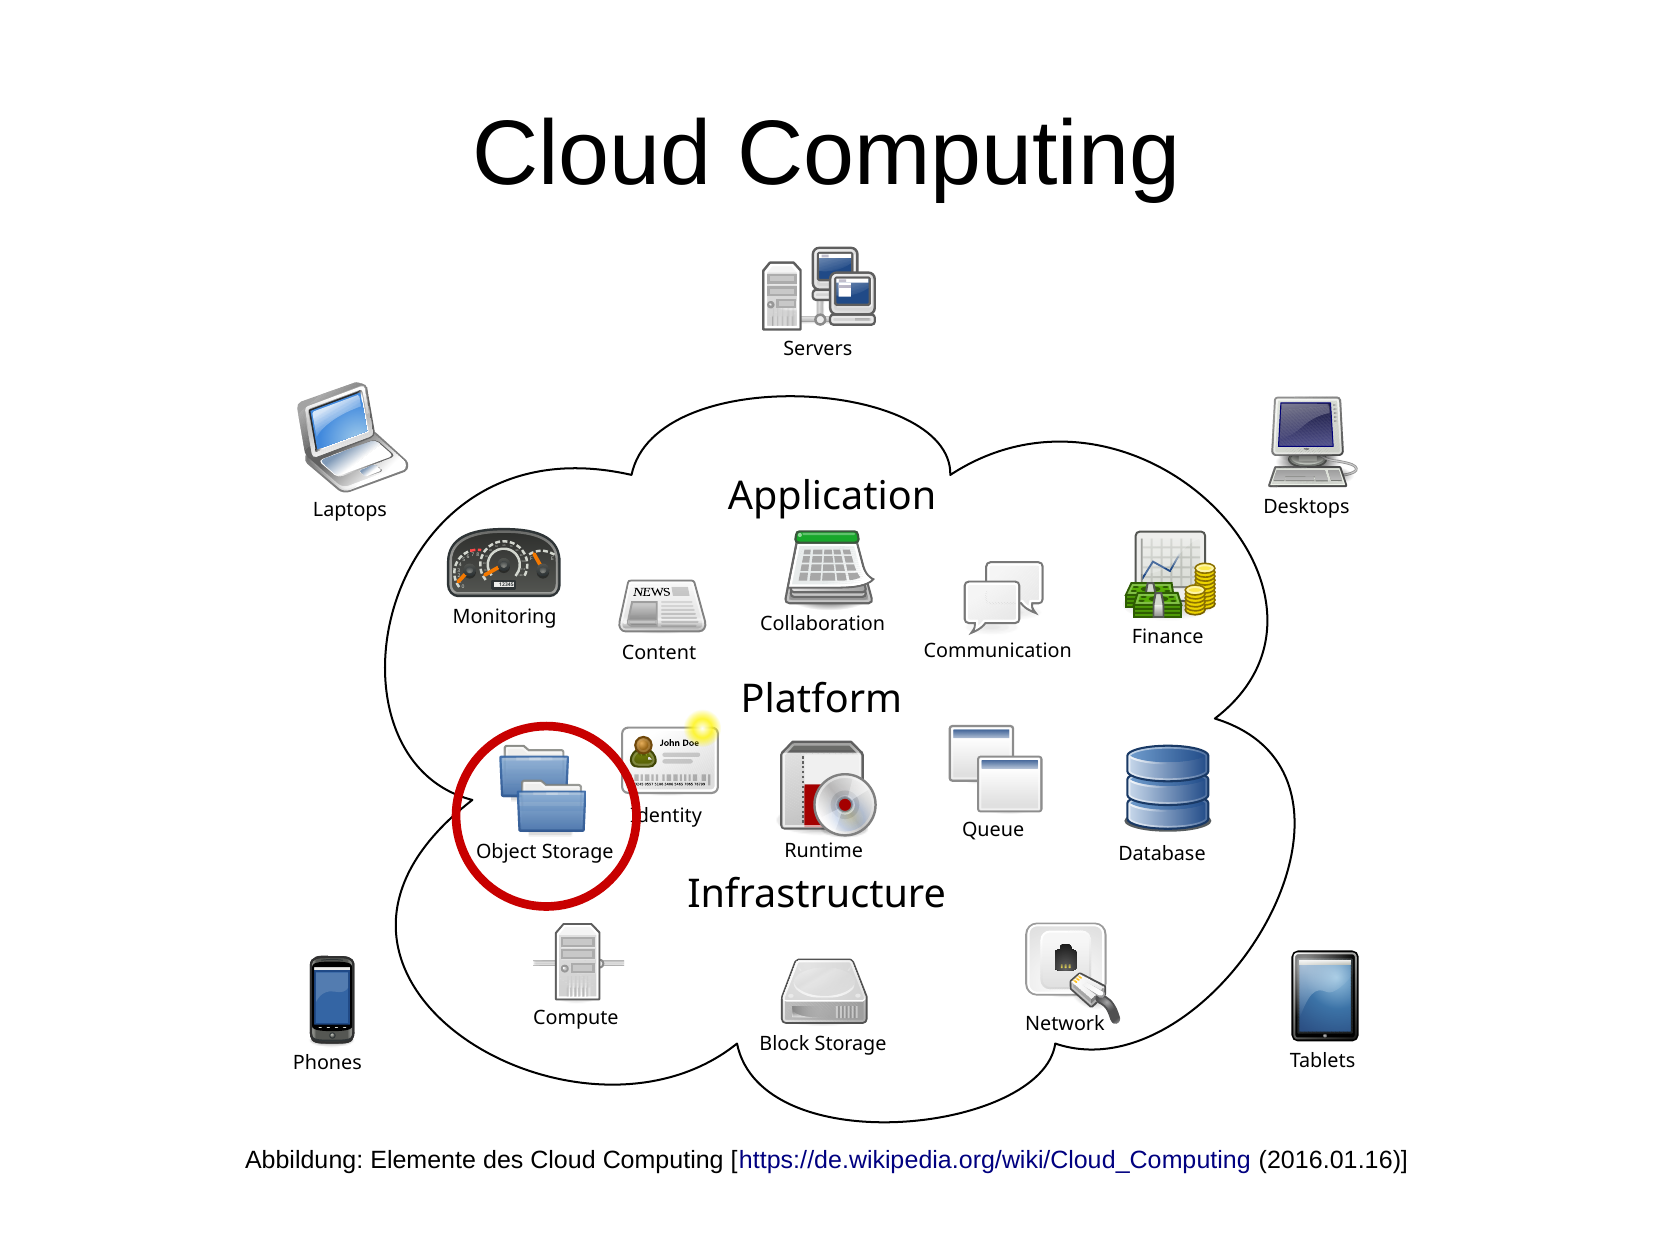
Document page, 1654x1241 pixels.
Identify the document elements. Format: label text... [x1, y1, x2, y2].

text_box Abbildung: Elemente des Cloud Computing [https://de.wikipedia.org/wiki/Cloud_Computing (2016.01.16)] [230, 1138, 1424, 1182]
title Cloud Computing [82, 49, 1571, 257]
picture [284, 236, 1370, 1134]
